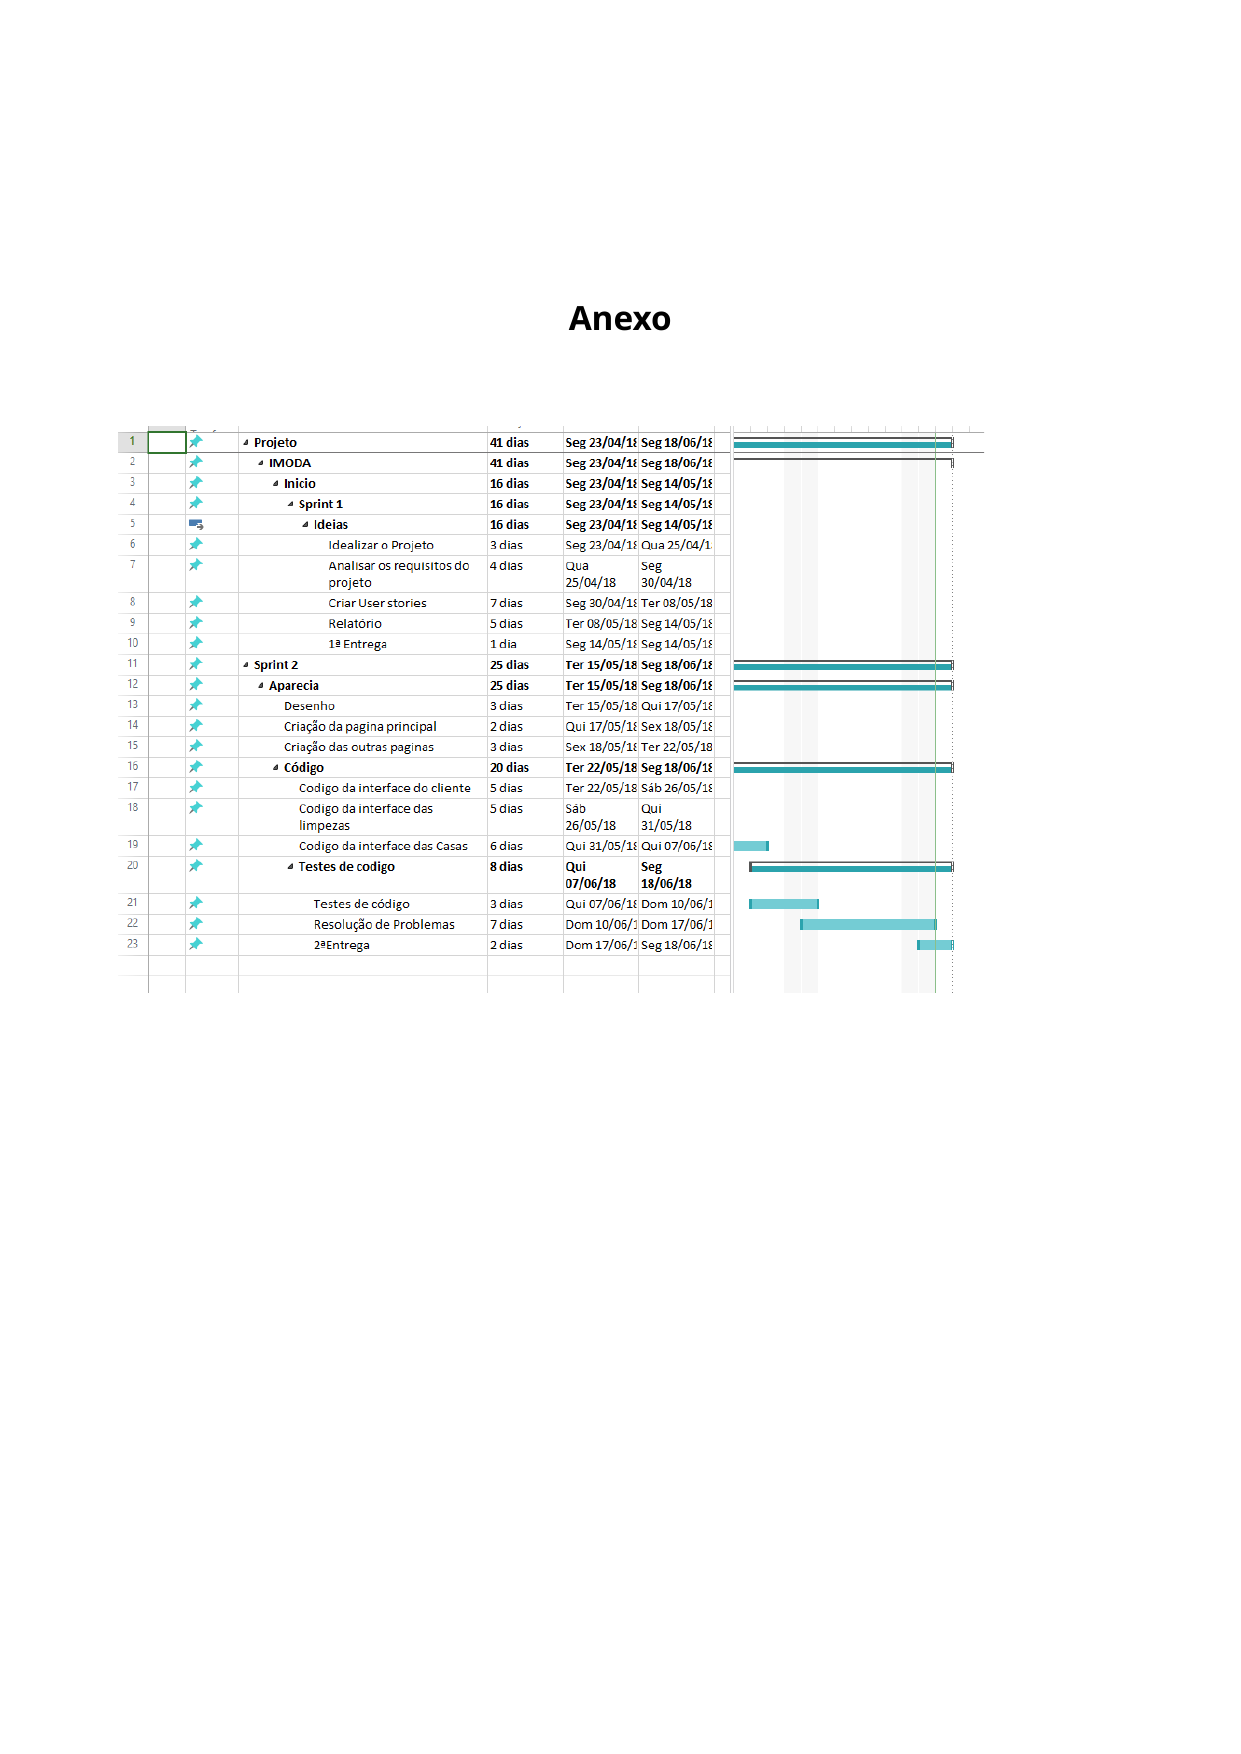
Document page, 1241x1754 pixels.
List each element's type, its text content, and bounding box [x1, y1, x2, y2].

subtitle Anexo [118, 295, 1122, 340]
